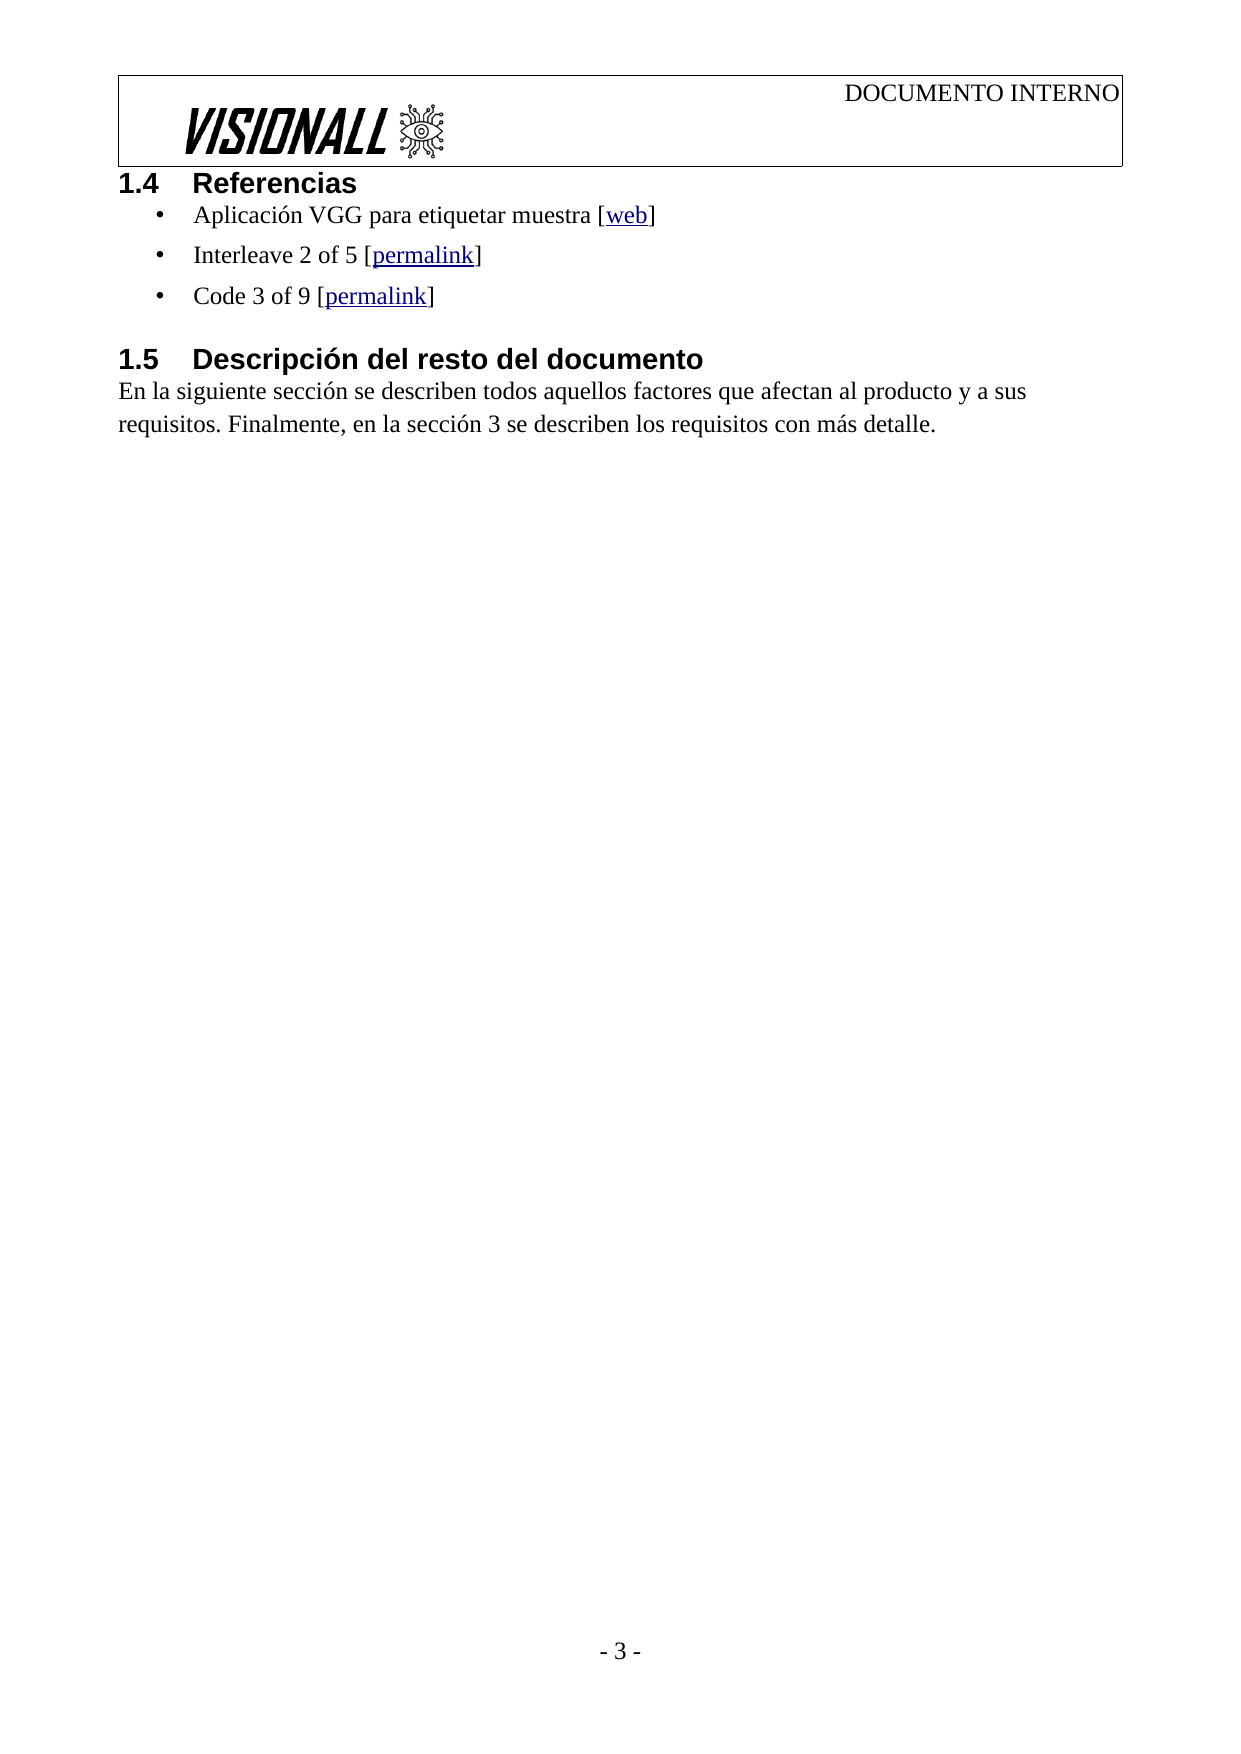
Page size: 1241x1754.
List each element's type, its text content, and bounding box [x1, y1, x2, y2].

list Interleave 2 of 5 [permalink] [156, 240, 1122, 269]
text En la siguiente sección se describen todos aquellos factores que afectan al producto y a sus requisitos. Finalmente, en la sección 3 se describen los requisitos con más detalle. [118, 376, 1122, 438]
subtitle Referencias [118, 167, 1122, 200]
list Code 3 of 9 [permalink] [156, 281, 1122, 310]
subtitle Descripción del resto del documento [118, 342, 1122, 376]
list Aplicación VGG para etiquetar muestra [web] [156, 200, 1122, 229]
